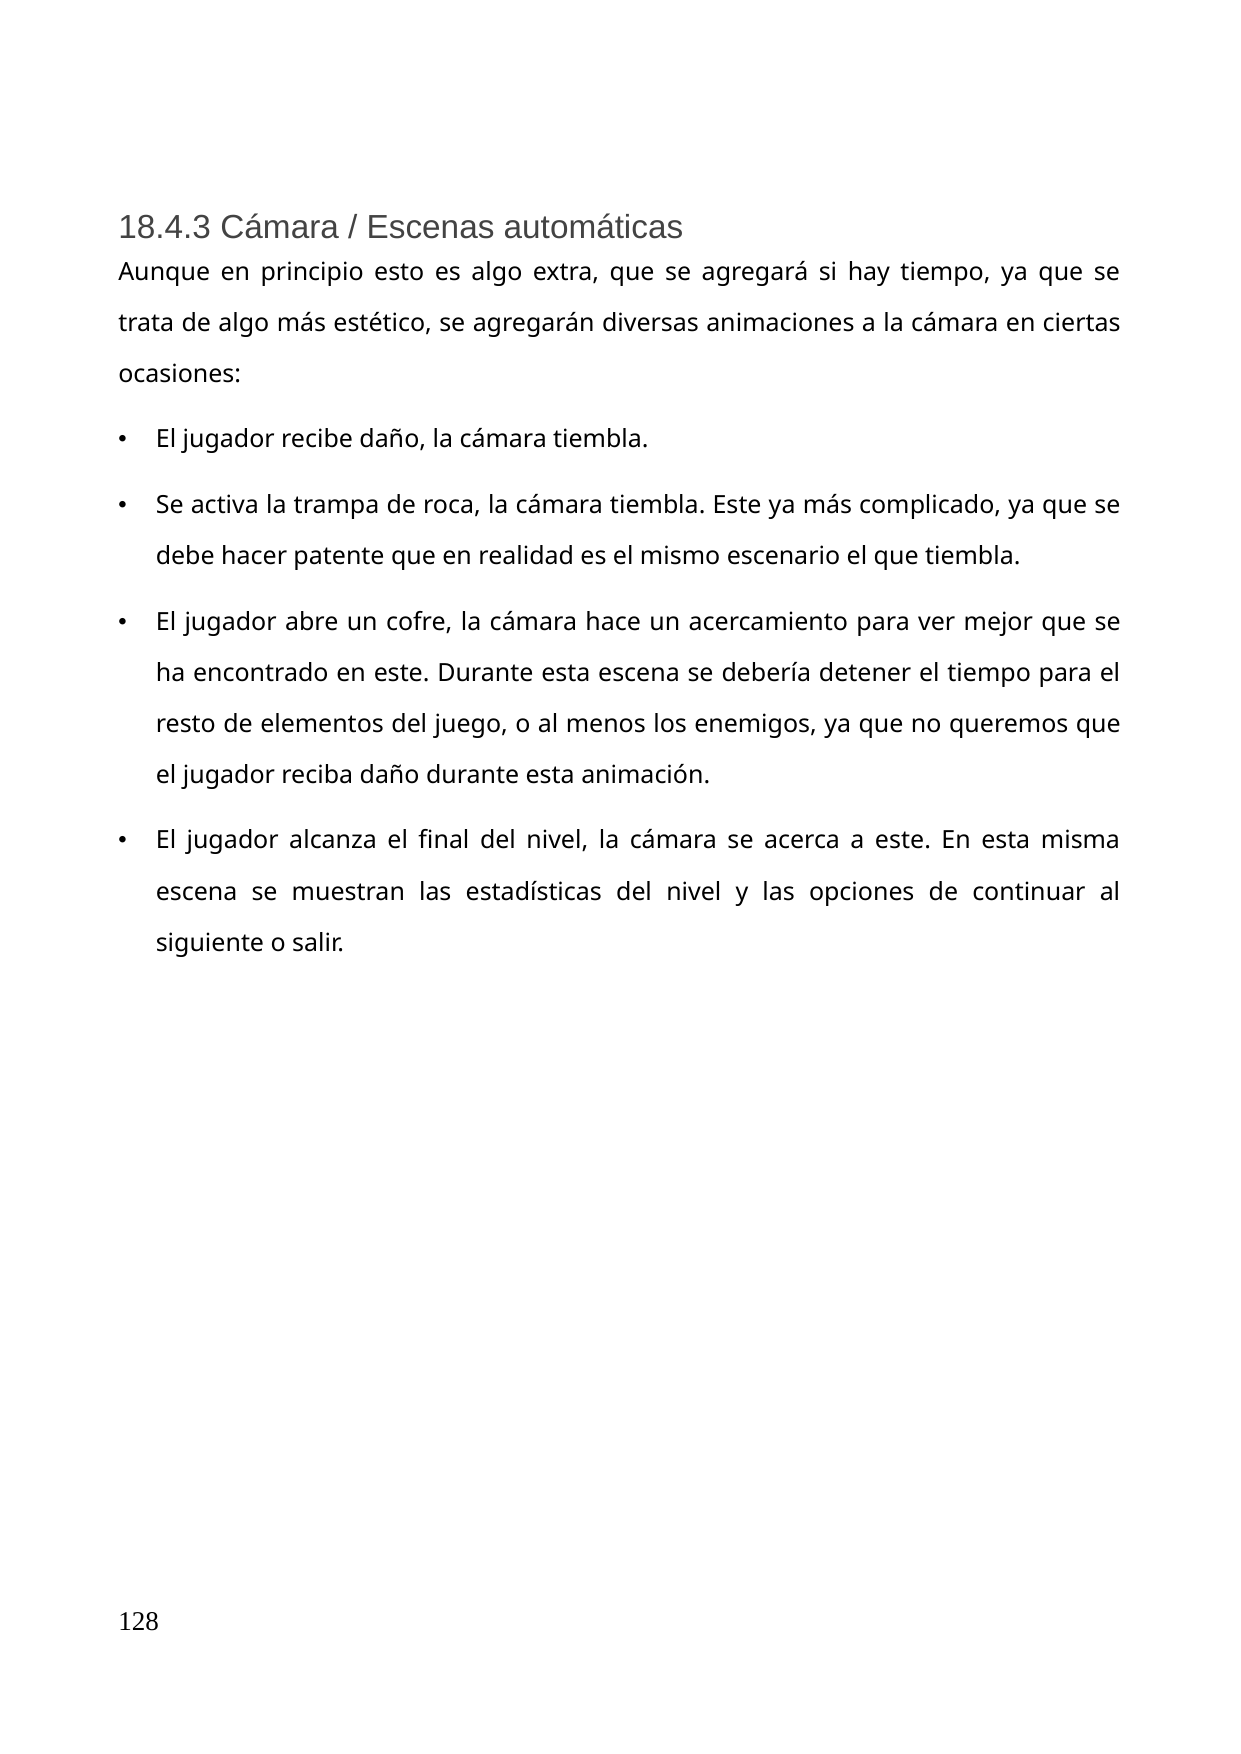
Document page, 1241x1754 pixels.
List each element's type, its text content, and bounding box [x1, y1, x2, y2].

list El jugador recibe daño, la cámara tiembla. [118, 421, 1122, 455]
subtitle Cámara / Escenas automáticas [118, 207, 1122, 245]
list El jugador abre un cofre, la cámara hace un acercamiento para ver mejor que se ha encontrado en este. Durante esta escena se debería detener el tiempo para el resto de elementos del juego, o al menos los enemigos, ya que no queremos que el jugador reciba daño durante esta animación. [118, 603, 1122, 791]
list El jugador alcanza el final del nivel, la cámara se acerca a este. En esta misma escena se muestran las estadísticas del nivel y las opciones de continuar al siguiente o salir. [118, 822, 1122, 958]
list Se activa la trampa de roca, la cámara tiembla. Este ya más complicado, ya que se debe hacer patente que en realidad es el mismo escenario el que tiembla. [118, 487, 1122, 572]
text Aunque en principio esto es algo extra, que se agregará si hay tiempo, ya que se trata de algo más estético, se agregarán diversas animaciones a la cámara en ciertas ocasiones: [118, 253, 1122, 389]
